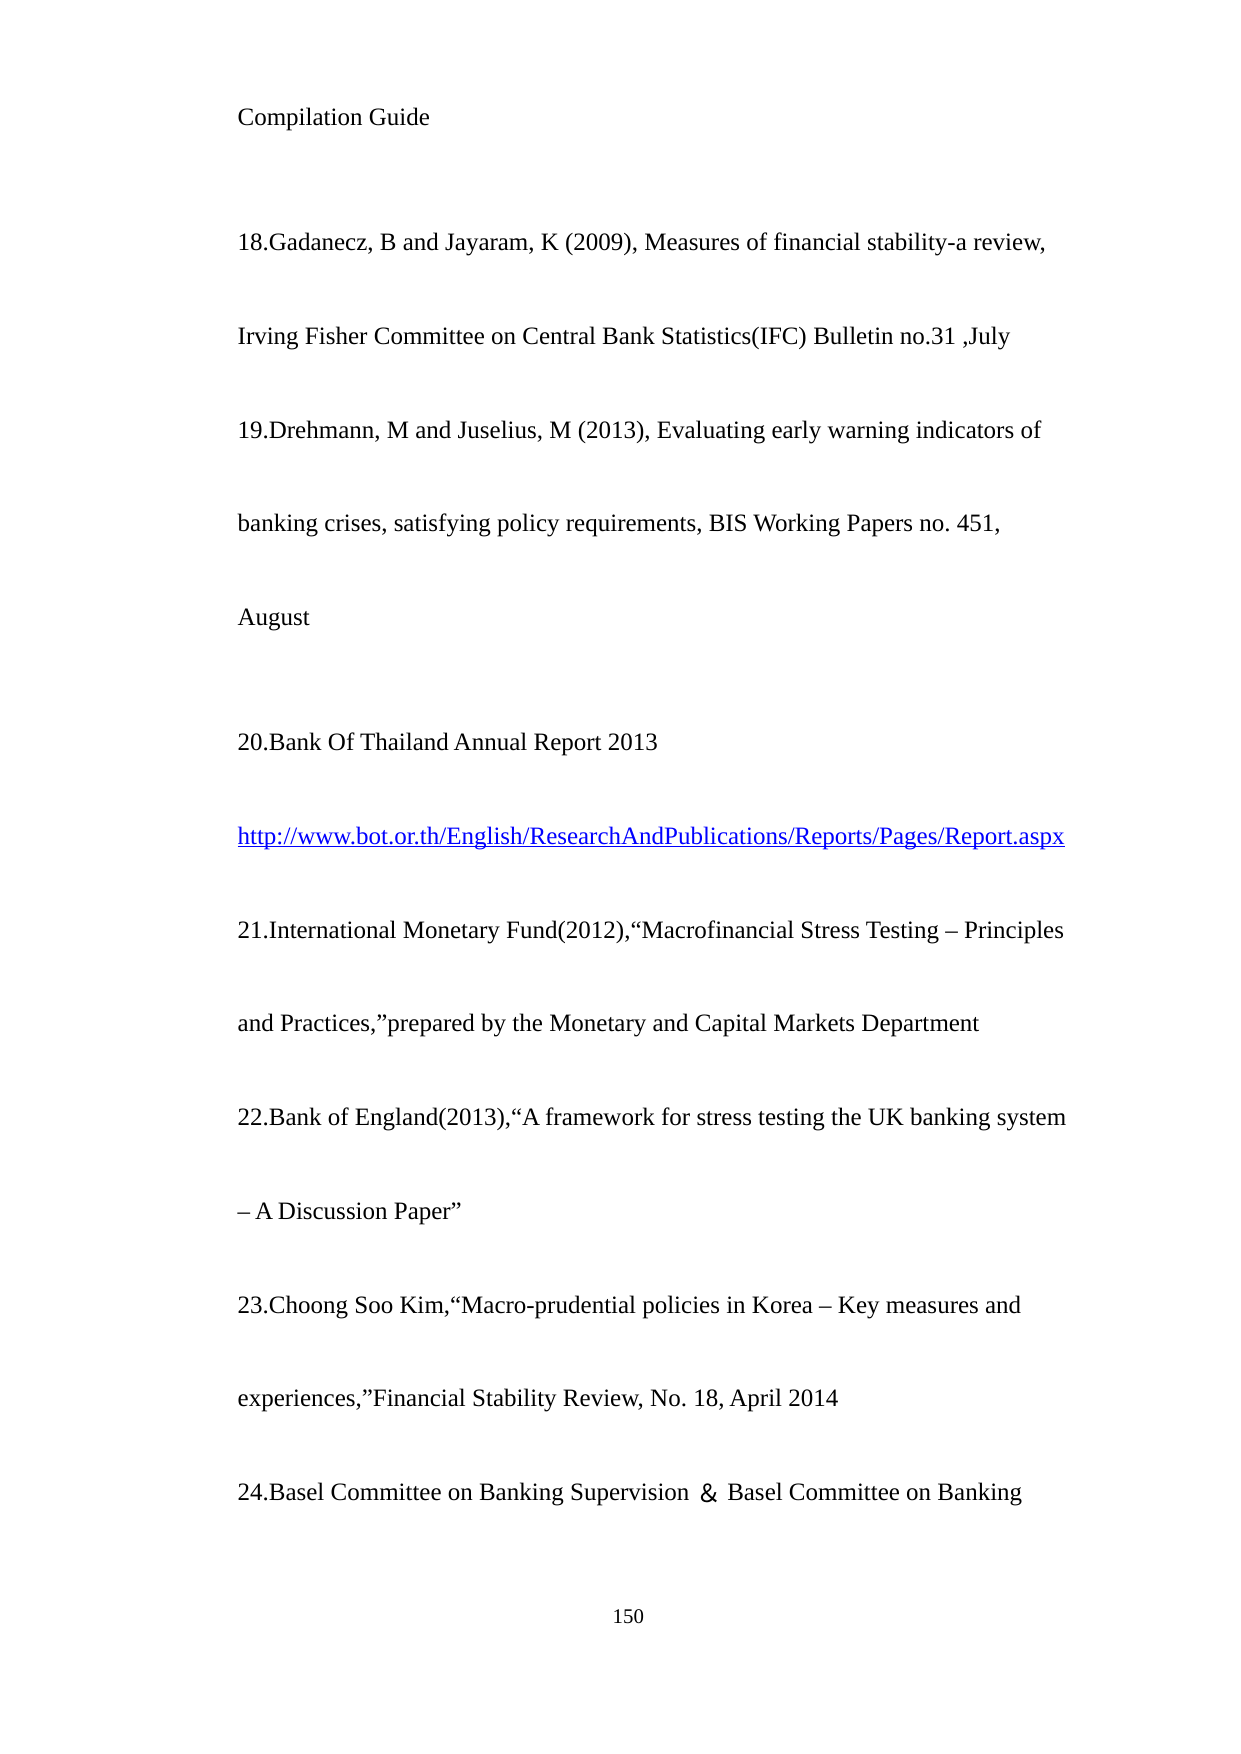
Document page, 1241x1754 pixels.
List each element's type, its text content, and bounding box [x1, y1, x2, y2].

list Gadanecz, B and Jayaram, K (2009), Measures of financial stability-a review, Irving Fisher Committee on Central Bank Statistics(IFC) Bulletin no.31 ,July [237, 200, 1069, 356]
list Bank Of Thailand Annual Report 2013 http://www.bot.or.th/English/ResearchAndPublications/Reports/Pages/Report.aspx [237, 700, 1069, 856]
list Compilation Guide [237, 75, 1069, 137]
list Drehmann, M and Juselius, M (2013), Evaluating early warning indicators of banking crises, satisfying policy requirements, BIS Working Papers no. 451, August [237, 387, 1069, 637]
list Basel Committee on Banking Supervision ＆ Basel Committee on Banking [237, 1450, 1069, 1512]
list International Monetary Fund(2012),“Macrofinancial Stress Testing – Principles and Practices,”prepared by the Monetary and Capital Markets Department [237, 887, 1069, 1044]
list Choong Soo Kim,“Macro-prudential policies in Korea – Key measures and experiences,”Financial Stability Review, No. 18, April 2014 [237, 1262, 1069, 1419]
list Bank of England(2013),“A framework for stress testing the UK banking system – A Discussion Paper” [237, 1075, 1069, 1231]
